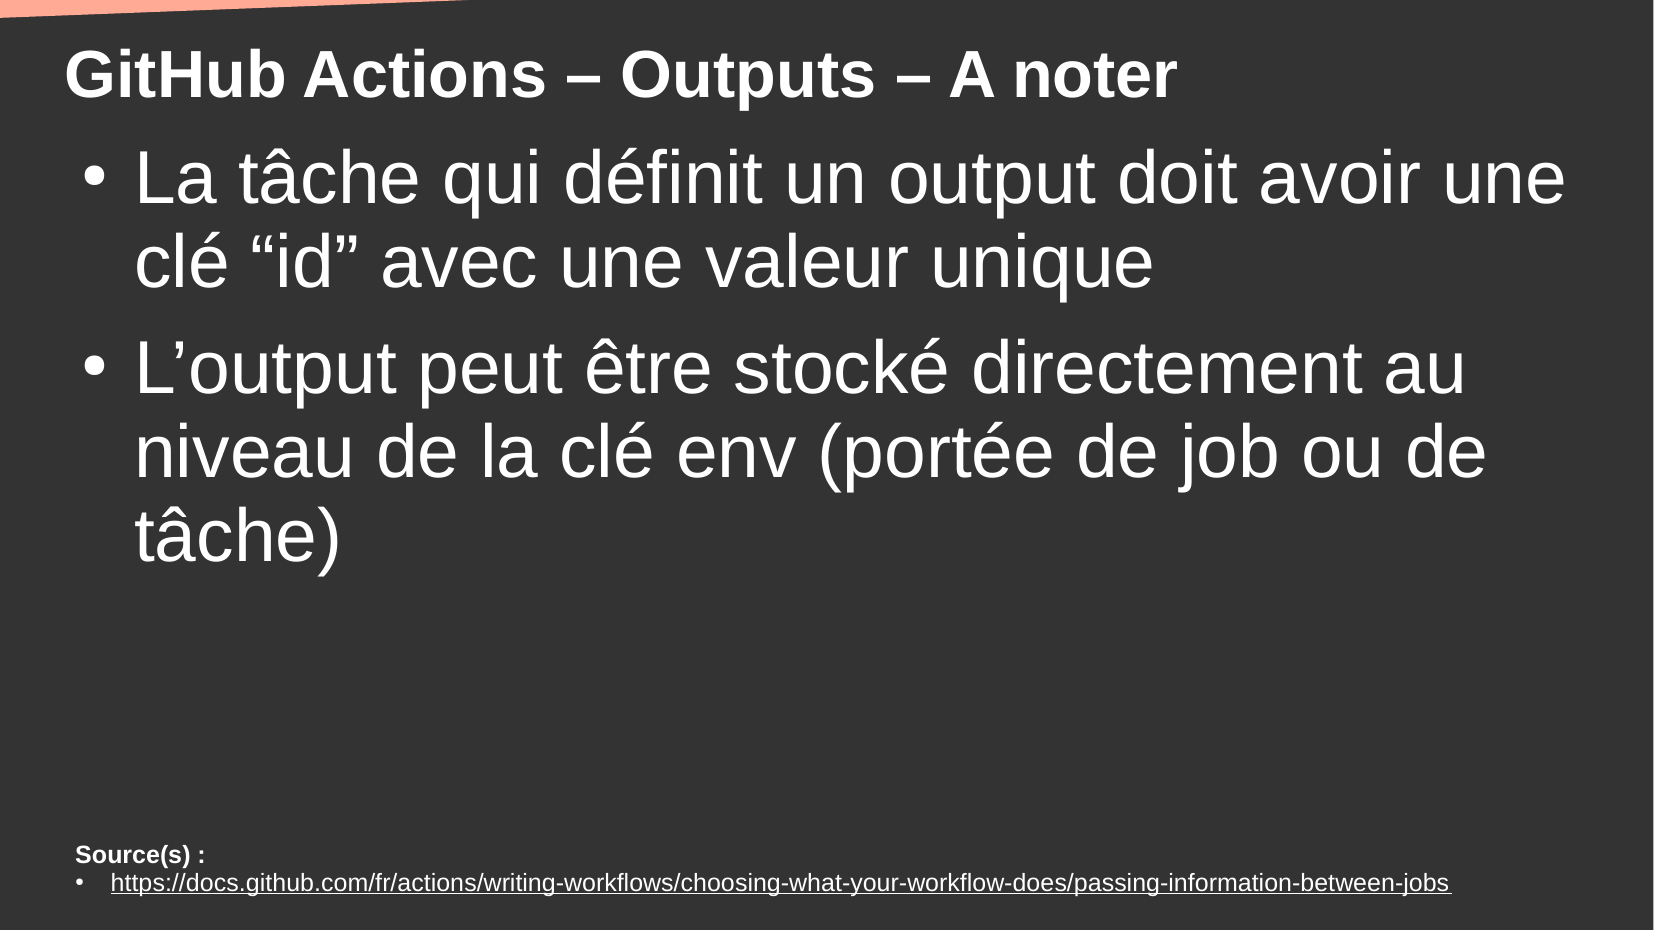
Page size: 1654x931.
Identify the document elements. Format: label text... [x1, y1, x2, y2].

title GitHub Actions – Outputs – A noter [64, 37, 1577, 119]
text_box [0, 0, 469, 18]
text_box Source(s) : https://docs.github.com/fr/actions/writing-workflows/choosing-what-your-workflow-does/passing-information-between-jobs [60, 795, 1595, 905]
list La tâche qui définit un output doit avoir une clé “id” avec une valeur unique L’output peut être stocké directement au niveau de la clé env (portée de job ou de tâche) [63, 135, 1630, 721]
